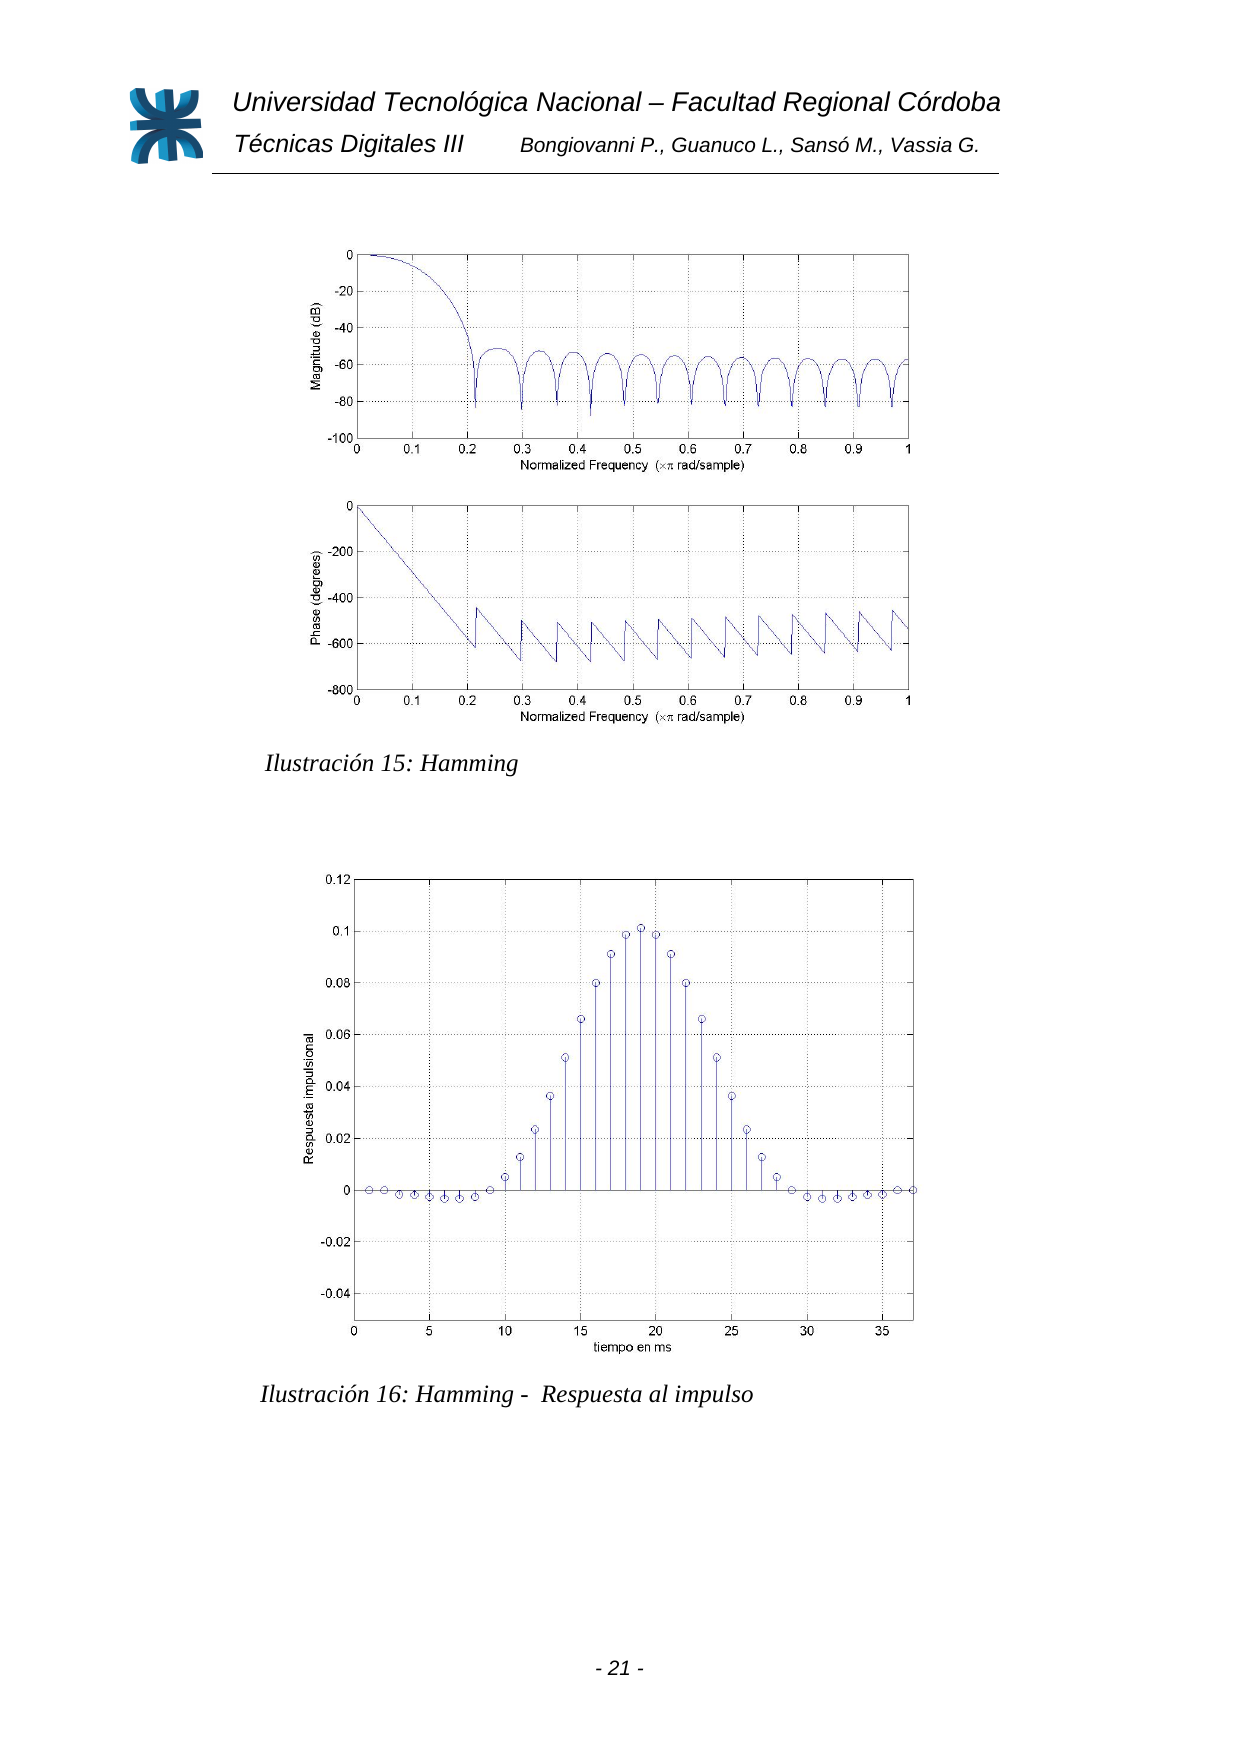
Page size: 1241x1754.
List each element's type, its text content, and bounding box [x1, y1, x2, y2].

picture [129, 88, 203, 164]
picture [264, 214, 976, 748]
picture [260, 838, 981, 1379]
text Ilustración 16: Hamming - Respuesta al impulso [260, 1379, 980, 1407]
text Ilustración 15: Hamming [264, 748, 976, 776]
